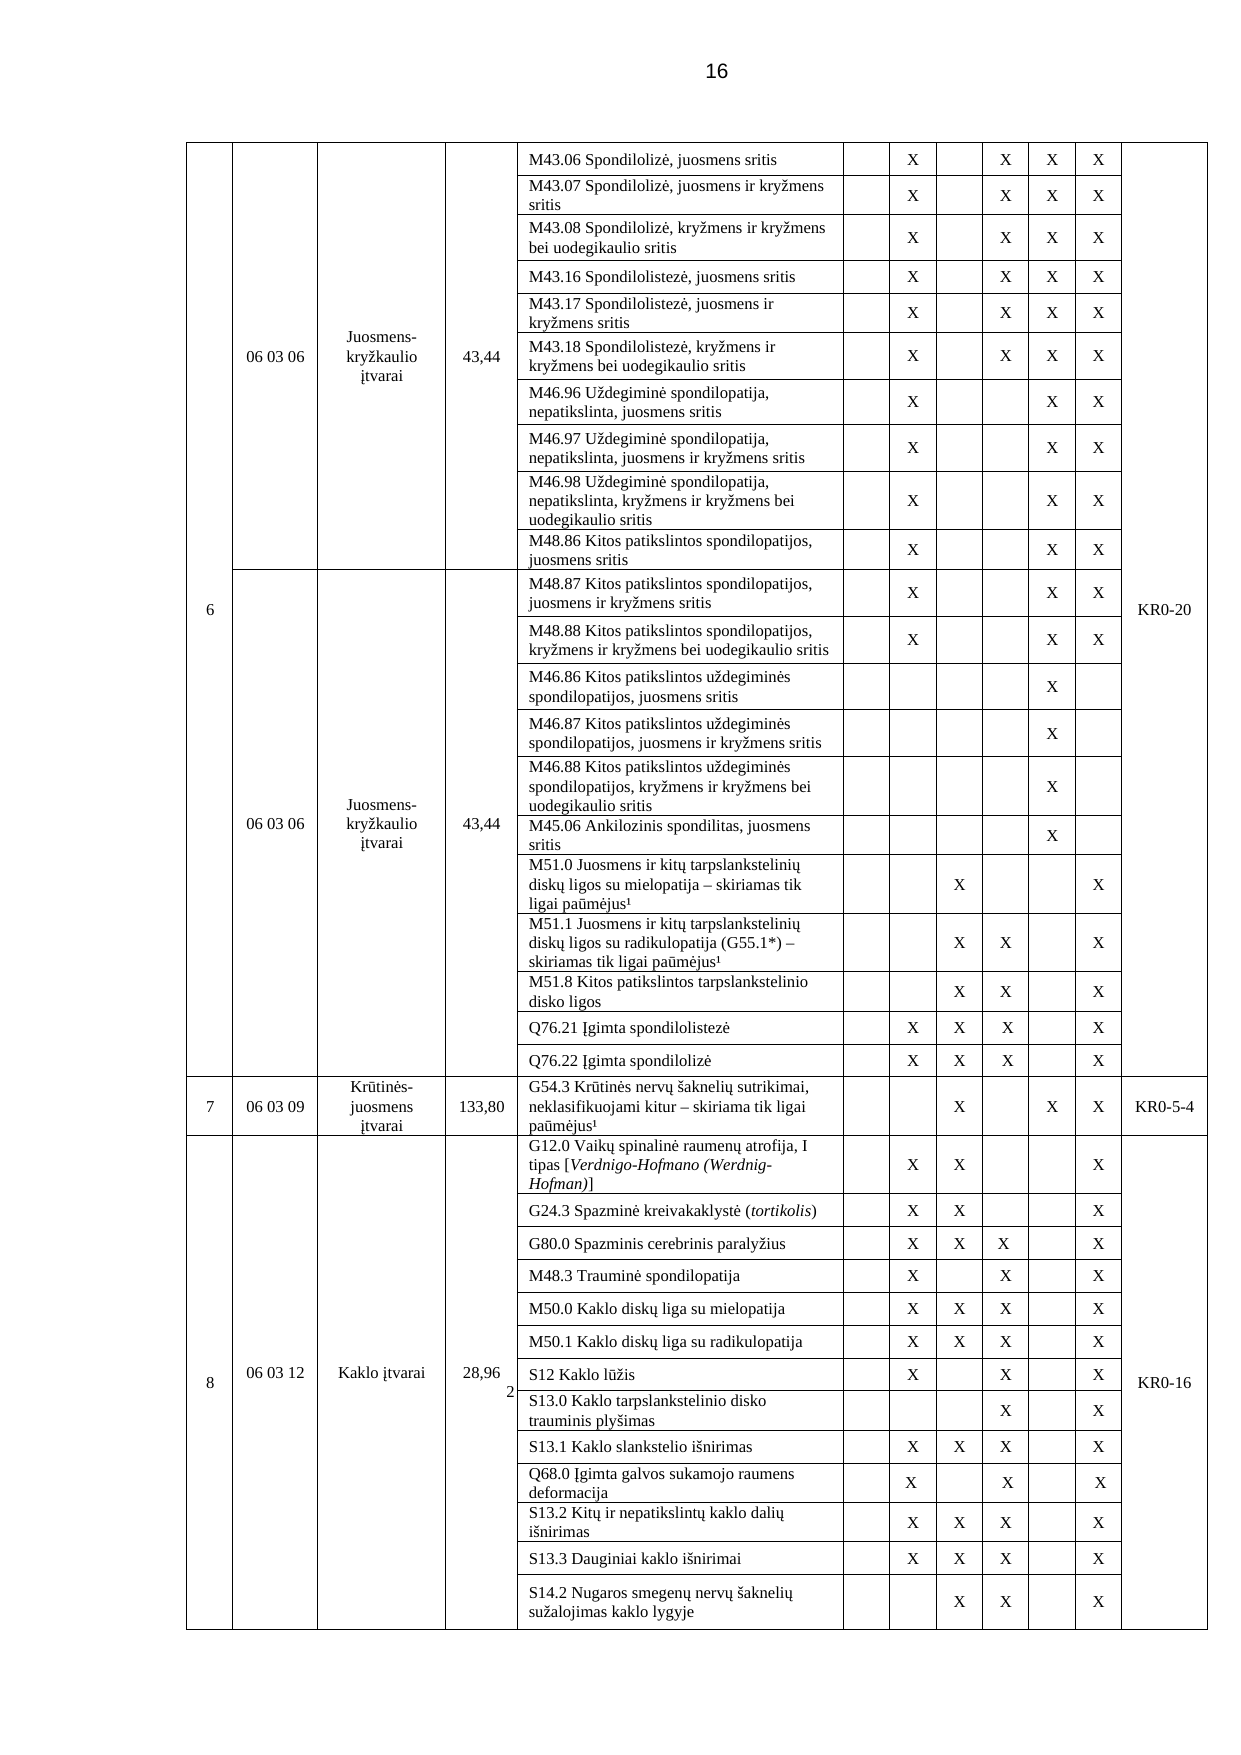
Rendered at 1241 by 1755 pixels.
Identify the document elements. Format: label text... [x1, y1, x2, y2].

table_cell [844, 294, 889, 332]
table_cell Q76.22 Įgimta spondilolizė [518, 1045, 843, 1076]
table_cell X [1029, 333, 1075, 379]
table_cell X [1076, 176, 1121, 214]
table_cell 06 03 09 [233, 1077, 317, 1135]
table_cell 7 [187, 1077, 232, 1135]
table_cell X [890, 1464, 936, 1502]
table_cell X [1029, 617, 1075, 662]
table_cell X [983, 261, 1028, 292]
table_cell X [890, 617, 936, 662]
table_cell X [1076, 1045, 1121, 1076]
table_cell [844, 1227, 889, 1259]
table_cell [983, 855, 1028, 913]
table_cell X [1029, 380, 1075, 424]
table_cell [844, 710, 889, 756]
table_cell [937, 664, 982, 709]
table_cell X [937, 1194, 982, 1226]
table_cell [844, 1293, 889, 1324]
table_cell X [1029, 472, 1075, 529]
table_cell X [937, 1293, 982, 1324]
table_header X [890, 143, 936, 175]
table_cell X [983, 1359, 1028, 1390]
table_cell [844, 261, 889, 292]
table_cell [844, 972, 889, 1011]
table_cell [1029, 914, 1075, 971]
table_cell [983, 1077, 1028, 1135]
table_cell [844, 1575, 889, 1629]
table_cell Juosmens-kryžkaulio įtvarai [318, 570, 445, 1076]
table_cell 06 03 06 [233, 570, 317, 1076]
table_cell [844, 757, 889, 815]
table_cell Kaklo įtvarai [318, 1136, 445, 1629]
table_cell X [1076, 570, 1121, 616]
table_cell [937, 425, 982, 471]
table_cell [844, 1194, 889, 1226]
table_header Juosmens-kryžkaulio įtvarai [318, 143, 445, 569]
table_header [937, 143, 982, 175]
table_cell [844, 855, 889, 913]
table_cell M46.98 Uždegiminė spondilopatija, nepatikslinta, kryžmens ir kryžmens bei uodegikaulio sritis [518, 472, 843, 529]
table_cell X [890, 215, 936, 259]
table_cell [844, 380, 889, 424]
table_cell [1076, 757, 1121, 815]
table_header 06 03 06 [233, 143, 317, 569]
table_cell X [937, 1136, 982, 1193]
table_cell [1076, 816, 1121, 854]
table_cell [983, 380, 1028, 424]
table_cell [844, 1077, 889, 1135]
table_cell [937, 1391, 982, 1429]
table_cell X [937, 1326, 982, 1357]
table_cell [844, 617, 889, 662]
table_cell X [1076, 1359, 1121, 1390]
table_cell M48.86 Kitos patikslintos spondilopatijos, juosmens sritis [518, 530, 843, 569]
table_cell [937, 710, 982, 756]
table_cell [983, 710, 1028, 756]
table_cell [890, 1575, 936, 1629]
table_cell X [1076, 1260, 1121, 1292]
table_cell X [1029, 664, 1075, 709]
table_cell X [890, 1260, 936, 1292]
table_cell X [937, 855, 982, 913]
table_cell X [937, 1503, 982, 1541]
table_cell X [890, 1194, 936, 1226]
table_cell [937, 1260, 982, 1292]
table_cell [983, 664, 1028, 709]
table_cell [937, 570, 982, 616]
table_cell [983, 816, 1028, 854]
table_cell X [1029, 1077, 1075, 1135]
table_cell X [1076, 380, 1121, 424]
table_cell [1029, 1575, 1075, 1629]
table_cell X [1076, 855, 1121, 913]
table_cell X [983, 914, 1028, 971]
table_cell [1029, 1194, 1075, 1226]
table_cell S13.1 Kaklo slankstelio išnirimas [518, 1431, 843, 1462]
table_cell [983, 1136, 1028, 1193]
table_cell [937, 1464, 982, 1502]
table_cell S13.2 Kitų ir nepatikslintų kaklo dalių išnirimas [518, 1503, 843, 1541]
table_cell [844, 472, 889, 529]
table_cell [890, 1391, 936, 1429]
table_cell M45.06 Ankilozinis spondilitas, juosmens sritis [518, 816, 843, 854]
table_cell X [983, 176, 1028, 214]
table_cell [844, 1326, 889, 1357]
table_cell [983, 1194, 1028, 1226]
table_cell M43.08 Spondilolizė, kryžmens ir kryžmens bei uodegikaulio sritis [518, 215, 843, 259]
table_cell X [983, 972, 1028, 1011]
table_cell X [890, 1012, 936, 1043]
table_cell [890, 664, 936, 709]
table_cell X [1076, 1136, 1121, 1193]
table_cell X [1076, 530, 1121, 569]
table_cell [937, 1359, 982, 1390]
table_cell [844, 570, 889, 616]
table_cell M51.0 Juosmens ir kitų tarpslankstelinių diskų ligos su mielopatija – skiriamas tik ligai paūmėjus¹ [518, 855, 843, 913]
table_cell X [937, 914, 982, 971]
table_cell S12 Kaklo lūžis [518, 1359, 843, 1390]
table_cell [890, 816, 936, 854]
table_cell S13.3 Dauginiai kaklo išnirimai [518, 1542, 843, 1574]
table_cell M46.96 Uždegiminė spondilopatija, nepatikslinta, juosmens sritis [518, 380, 843, 424]
table_cell 8 [187, 1136, 232, 1629]
table_cell [937, 757, 982, 815]
table_cell M43.17 Spondilolistezė, juosmens ir kryžmens sritis [518, 294, 843, 332]
table_cell [1076, 664, 1121, 709]
table_cell X [983, 215, 1028, 259]
table_cell X [1076, 914, 1121, 971]
table_cell X [937, 1077, 982, 1135]
table_cell X [890, 1045, 936, 1076]
table_cell [844, 914, 889, 971]
table_cell X [890, 333, 936, 379]
table_cell X [937, 1431, 982, 1462]
table_cell X [1076, 294, 1121, 332]
table_cell [937, 472, 982, 529]
table_cell X [983, 1464, 1028, 1502]
table_cell [1029, 1391, 1075, 1429]
table_cell X [937, 1045, 982, 1076]
table_cell [937, 530, 982, 569]
table_cell X [983, 1293, 1028, 1324]
table_cell 133,80 [446, 1077, 517, 1135]
table_cell [1029, 1227, 1075, 1259]
table_cell X [983, 333, 1028, 379]
table_cell X [983, 1045, 1028, 1076]
table_cell M43.16 Spondilolistezė, juosmens sritis [518, 261, 843, 292]
table_cell [983, 570, 1028, 616]
table_cell X [1029, 757, 1075, 815]
table_cell [844, 1431, 889, 1462]
table_cell M51.8 Kitos patikslintos tarpslankstelinio disko ligos [518, 972, 843, 1011]
table_cell [1029, 1503, 1075, 1541]
table_cell X [890, 1293, 936, 1324]
table_cell Krūtinės-juosmens įtvarai [318, 1077, 445, 1135]
table_cell G80.0 Spazminis cerebrinis paralyžius [518, 1227, 843, 1259]
table_cell X [1076, 1194, 1121, 1226]
table_cell [890, 757, 936, 815]
table_header X [983, 143, 1028, 175]
table_cell X [1076, 472, 1121, 529]
table_cell [844, 1012, 889, 1043]
table_cell X [937, 1012, 982, 1043]
table_cell [844, 664, 889, 709]
table_cell [937, 617, 982, 662]
table_cell [844, 1045, 889, 1076]
table_cell [1029, 1326, 1075, 1357]
table_cell S13.0 Kaklo tarpslankstelinio disko trauminis plyšimas [518, 1391, 843, 1429]
table_cell [937, 816, 982, 854]
table_cell X [1076, 1431, 1121, 1462]
table_cell KR0-16 [1122, 1136, 1207, 1629]
table_cell X [1076, 617, 1121, 662]
table_cell X [890, 1542, 936, 1574]
table_cell [844, 215, 889, 259]
table_cell X [937, 1227, 982, 1259]
table_cell [890, 972, 936, 1011]
table_cell S14.2 Nugaros smegenų nervų šaknelių sužalojimas kaklo lygyje [518, 1575, 843, 1629]
table_cell X [1076, 215, 1121, 259]
table_cell [1029, 1293, 1075, 1324]
table_cell Q76.21 Įgimta spondilolistezė [518, 1012, 843, 1043]
table_cell [1029, 1359, 1075, 1390]
table_cell [937, 215, 982, 259]
table_cell X [1076, 1542, 1121, 1574]
table_cell X [1076, 1227, 1121, 1259]
table_cell X [983, 1227, 1028, 1259]
table_cell X [890, 294, 936, 332]
table_cell M46.88 Kitos patikslintos uždegiminės spondilopatijos, kryžmens ir kryžmens bei uodegikaulio sritis [518, 757, 843, 815]
table_cell X [1076, 1575, 1121, 1629]
table_cell [844, 425, 889, 471]
table_cell X [890, 1431, 936, 1462]
table_cell [1076, 710, 1121, 756]
table_cell X [1076, 1293, 1121, 1324]
table_cell X [890, 530, 936, 569]
table_cell [937, 294, 982, 332]
table_cell [844, 1136, 889, 1193]
table_cell [844, 333, 889, 379]
table_cell G24.3 Spazminė kreivakaklystė (tortikolis) [518, 1194, 843, 1226]
table_cell [890, 855, 936, 913]
table_cell [890, 710, 936, 756]
table_cell X [983, 1391, 1028, 1429]
table_cell X [983, 294, 1028, 332]
table_cell M48.3 Trauminė spondilopatija [518, 1260, 843, 1292]
table_cell M50.0 Kaklo diskų liga su mielopatija [518, 1293, 843, 1324]
table_cell [1029, 1045, 1075, 1076]
table_cell [1029, 1431, 1075, 1462]
table_cell [937, 176, 982, 214]
table_cell X [890, 472, 936, 529]
table_cell M48.88 Kitos patikslintos spondilopatijos, kryžmens ir kryžmens bei uodegikaulio sritis [518, 617, 843, 662]
table_cell [937, 333, 982, 379]
table_cell [844, 530, 889, 569]
table_cell [937, 380, 982, 424]
table_cell X [1029, 570, 1075, 616]
table_cell [983, 425, 1028, 471]
table_cell X [983, 1431, 1028, 1462]
table_cell Q68.0 Įgimta galvos sukamojo raumens deformacija [518, 1464, 843, 1502]
table_header 43,44 [446, 143, 517, 569]
table_cell X [937, 1575, 982, 1629]
table_cell G12.0 Vaikų spinalinė raumenų atrofija, I tipas [Verdnigo-Hofmano (Werdnig-Hofman)] [518, 1136, 843, 1193]
table_cell M48.87 Kitos patikslintos spondilopatijos, juosmens ir kryžmens sritis [518, 570, 843, 616]
table_cell [983, 617, 1028, 662]
table_cell M51.1 Juosmens ir kitų tarpslankstelinių diskų ligos su radikulopatija (G55.1*) – skiriamas tik ligai paūmėjus¹ [518, 914, 843, 971]
table_cell X [890, 380, 936, 424]
table_cell X [983, 1260, 1028, 1292]
table_cell X [1029, 816, 1075, 854]
table_cell X [1029, 425, 1075, 471]
table_cell [983, 530, 1028, 569]
table_cell [1029, 1464, 1075, 1502]
table_cell X [1076, 1464, 1121, 1502]
table_cell [844, 1359, 889, 1390]
table_cell X [983, 1542, 1028, 1574]
table_cell X [1029, 176, 1075, 214]
table_cell X [890, 1326, 936, 1357]
table_cell M46.86 Kitos patikslintos uždegiminės spondilopatijos, juosmens sritis [518, 664, 843, 709]
table_cell X [983, 1503, 1028, 1541]
table_cell [890, 1077, 936, 1135]
table_cell X [1076, 1326, 1121, 1357]
table_cell [844, 176, 889, 214]
table_cell [1029, 1260, 1075, 1292]
table_cell [1029, 972, 1075, 1011]
table_cell [844, 1464, 889, 1502]
table_header M43.06 Spondilolizė, juosmens sritis [518, 143, 843, 175]
table_cell X [890, 1227, 936, 1259]
table_cell X [1076, 1077, 1121, 1135]
table_cell 06 03 12 [233, 1136, 317, 1629]
table_cell M50.1 Kaklo diskų liga su radikulopatija [518, 1326, 843, 1357]
table_cell M46.87 Kitos patikslintos uždegiminės spondilopatijos, juosmens ir kryžmens sritis [518, 710, 843, 756]
table_cell X [890, 176, 936, 214]
table_header [844, 143, 889, 175]
table_cell X [1029, 294, 1075, 332]
table_cell [1029, 1136, 1075, 1193]
table_cell [1029, 855, 1075, 913]
table_cell X [1076, 261, 1121, 292]
table_cell X [890, 1359, 936, 1390]
table_cell X [1076, 972, 1121, 1011]
table_cell KR0-5-4 [1122, 1077, 1207, 1135]
table_cell X [1076, 1391, 1121, 1429]
table_cell X [1029, 261, 1075, 292]
table_cell 28,96 2 [446, 1136, 517, 1629]
table_cell [844, 1260, 889, 1292]
table_header KR0-20 [1122, 143, 1207, 1076]
table_cell X [983, 1575, 1028, 1629]
table_cell [844, 1542, 889, 1574]
table_cell [983, 757, 1028, 815]
table_cell X [890, 425, 936, 471]
table_cell [1029, 1012, 1075, 1043]
table_cell X [1029, 530, 1075, 569]
table_cell X [890, 1503, 936, 1541]
table_cell X [1076, 333, 1121, 379]
table_cell M43.18 Spondilolistezė, kryžmens ir kryžmens bei uodegikaulio sritis [518, 333, 843, 379]
table_cell M43.07 Spondilolizė, juosmens ir kryžmens sritis [518, 176, 843, 214]
table_cell [983, 472, 1028, 529]
table_cell M46.97 Uždegiminė spondilopatija, nepatikslinta, juosmens ir kryžmens sritis [518, 425, 843, 471]
table_cell X [1076, 1503, 1121, 1541]
table_cell [844, 1391, 889, 1429]
table_cell X [983, 1012, 1028, 1043]
table_cell X [1076, 425, 1121, 471]
table_header X [1076, 143, 1121, 175]
table_cell X [937, 972, 982, 1011]
table_cell X [890, 1136, 936, 1193]
table_cell X [890, 570, 936, 616]
table_cell X [1076, 1012, 1121, 1043]
table_cell X [983, 1326, 1028, 1357]
table_cell X [937, 1542, 982, 1574]
table_header X [1029, 143, 1075, 175]
table_cell [844, 816, 889, 854]
table_cell [1029, 1542, 1075, 1574]
table_cell G54.3 Krūtinės nervų šaknelių sutrikimai, neklasifikuojami kitur – skiriama tik ligai paūmėjus¹ [518, 1077, 843, 1135]
table_header 6 [187, 143, 232, 1076]
table_cell X [1029, 710, 1075, 756]
table_cell 43,44 [446, 570, 517, 1076]
table_cell X [890, 261, 936, 292]
table_cell [844, 1503, 889, 1541]
table_cell [890, 914, 936, 971]
table_cell [937, 261, 982, 292]
table_cell X [1029, 215, 1075, 259]
